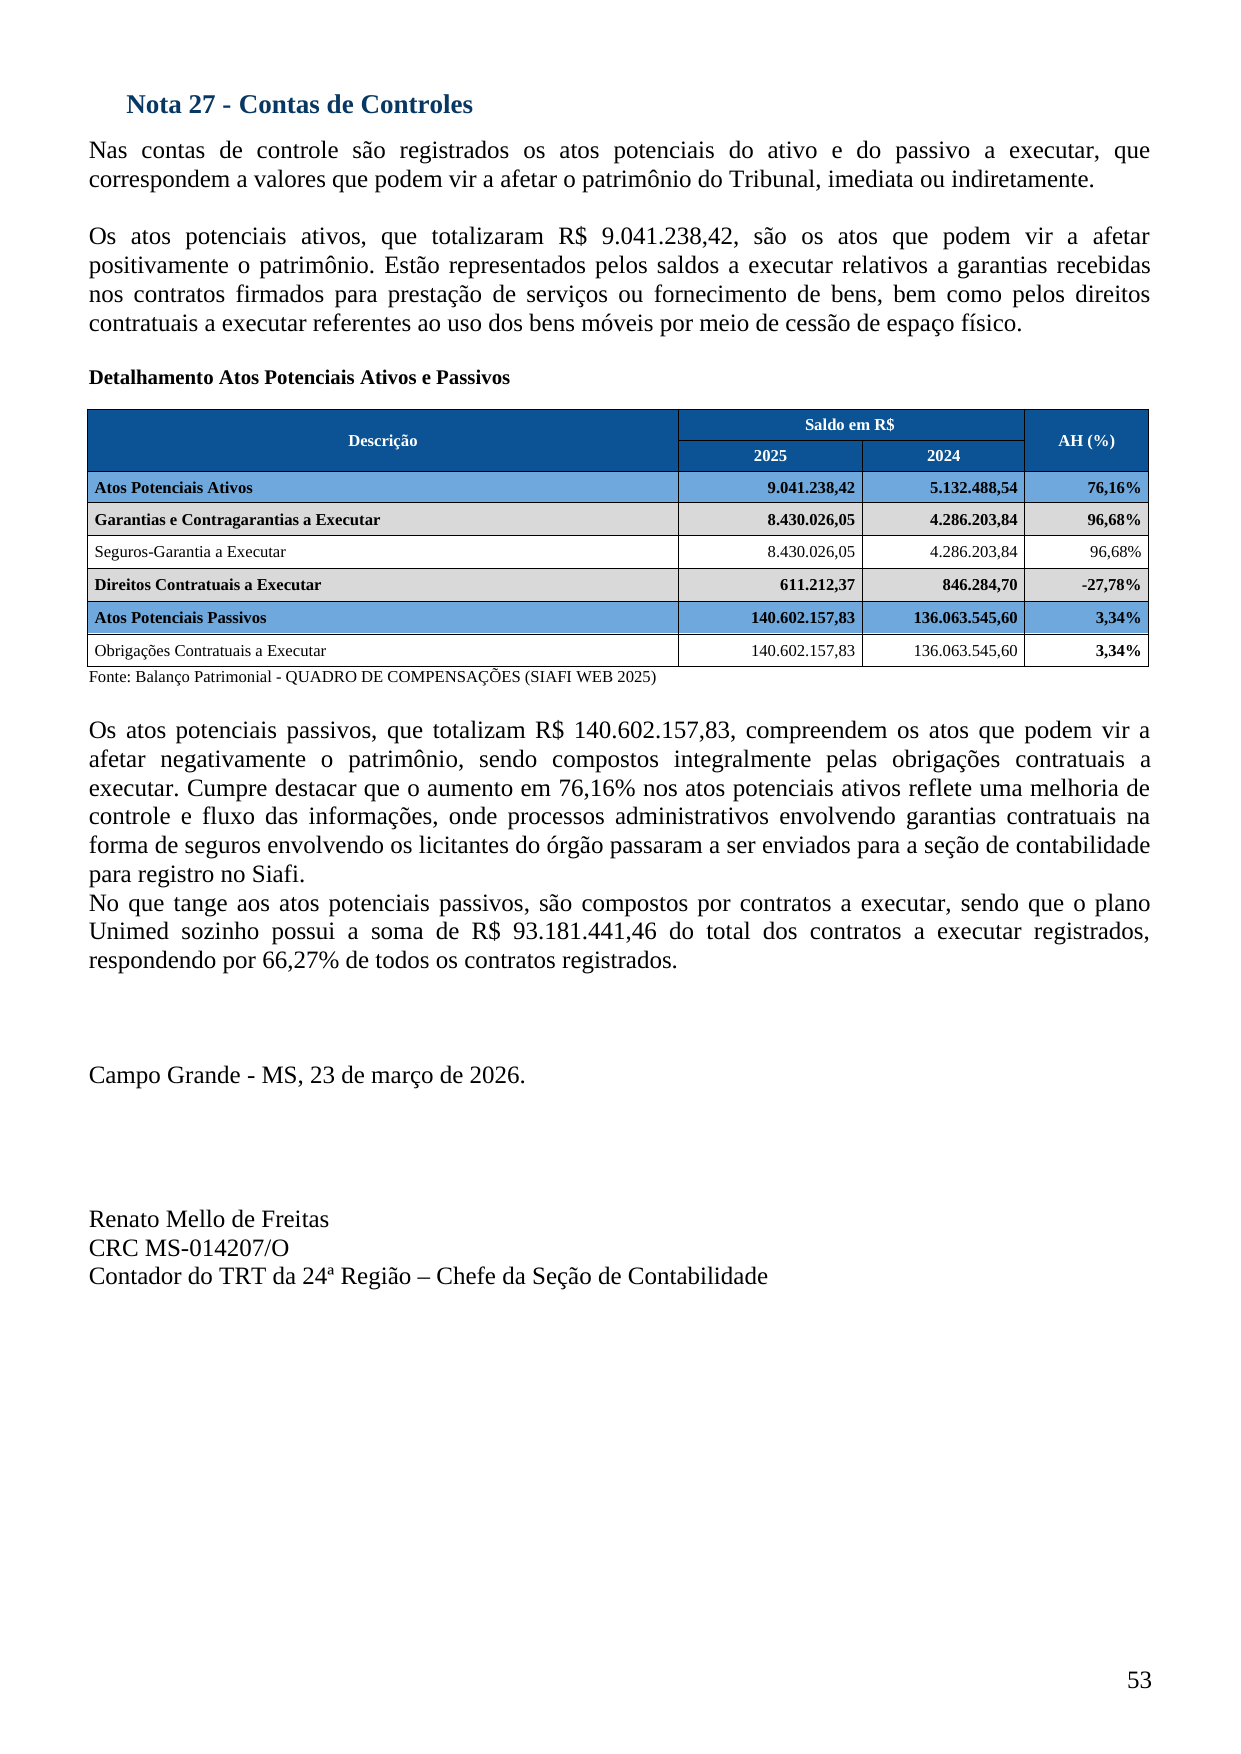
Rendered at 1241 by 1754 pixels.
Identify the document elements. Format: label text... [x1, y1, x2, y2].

table_cell 4.286.203,84 [863, 536, 1024, 568]
table_cell 2024 [863, 441, 1024, 471]
table_cell 2025 [679, 441, 862, 471]
table_cell 8.430.026,05 [679, 503, 862, 535]
table_cell 8.430.026,05 [679, 536, 862, 568]
table_cell 9.041.238,42 [679, 472, 862, 502]
table_cell Garantias e Contragarantias a Executar [88, 503, 678, 535]
table_header Saldo em R$ [679, 410, 1024, 440]
table_cell 140.602.157,83 [679, 635, 862, 666]
table_cell 3,34% [1025, 602, 1148, 633]
text Os atos potenciais passivos, que totalizam R$ 140.602.157,83, compreendem os atos que podem vir a afetar negativamente o patrimônio, sendo compostos integralmente pelas obrigações contratuais a executar. Cumpre destacar que o aumento em 76,16% nos atos potenciais ativos reflete uma melhoria de controle e fluxo das informações, onde processos administrativos envolvendo garantias contratuais na forma de seguros envolvendo os licitantes do órgão passaram a ser enviados para a seção de contabilidade para registro no Siafi. [88, 715, 1152, 888]
text No que tange aos atos potenciais passivos, são compostos por contratos a executar, sendo que o plano Unimed sozinho possui a soma de R$ 93.181.441,46 do total dos contratos a executar registrados, respondendo por 66,27% de todos os contratos registrados. [88, 888, 1152, 974]
table_cell 96,68% [1025, 503, 1148, 535]
table_cell 4.286.203,84 [863, 503, 1024, 535]
table_header AH (%) [1025, 410, 1148, 471]
table_cell 136.063.545,60 [863, 635, 1024, 666]
text Renato Mello de Freitas [88, 1204, 1152, 1233]
text Campo Grande - MS, 23 de março de 2026. [88, 1060, 1152, 1089]
table_cell -27,78% [1025, 569, 1148, 601]
table_cell Direitos Contratuais a Executar [88, 569, 678, 601]
text Detalhamento Atos Potenciais Ativos e Passivos [88, 365, 1152, 389]
text Fonte: Balanço Patrimonial - QUADRO DE COMPENSAÇÕES (SIAFI WEB 2025) [88, 667, 1152, 686]
table_cell 76,16% [1025, 472, 1148, 502]
table_cell 140.602.157,83 [679, 602, 862, 633]
table_cell 611.212,37 [679, 569, 862, 601]
table_cell 136.063.545,60 [863, 602, 1024, 633]
table_cell Seguros-Garantia a Executar [88, 536, 678, 568]
text Contador do TRT da 24ª Região – Chefe da Seção de Contabilidade [88, 1261, 1152, 1290]
table_cell Atos Potenciais Ativos [88, 472, 678, 502]
table_cell 96,68% [1025, 536, 1148, 568]
text Os atos potenciais ativos, que totalizaram R$ 9.041.238,42, são os atos que podem vir a afetar positivamente o patrimônio. Estão representados pelos saldos a executar relativos a garantias recebidas nos contratos firmados para prestação de serviços ou fornecimento de bens, bem como pelos direitos contratuais a executar referentes ao uso dos bens móveis por meio de cessão de espaço físico. [88, 221, 1152, 336]
table_header Descrição [88, 410, 678, 471]
table_cell Atos Potenciais Passivos [88, 602, 678, 633]
table_cell 846.284,70 [863, 569, 1024, 601]
table_cell 5.132.488,54 [863, 472, 1024, 502]
text CRC MS-014207/O [88, 1233, 1152, 1261]
table_cell Obrigações Contratuais a Executar [88, 635, 678, 666]
list Contas de Controles [126, 88, 1152, 120]
text Nas contas de controle são registrados os atos potenciais do ativo e do passivo a executar, que correspondem a valores que podem vir a afetar o patrimônio do Tribunal, imediata ou indiretamente. [88, 135, 1152, 193]
table_cell 3,34% [1025, 635, 1148, 666]
